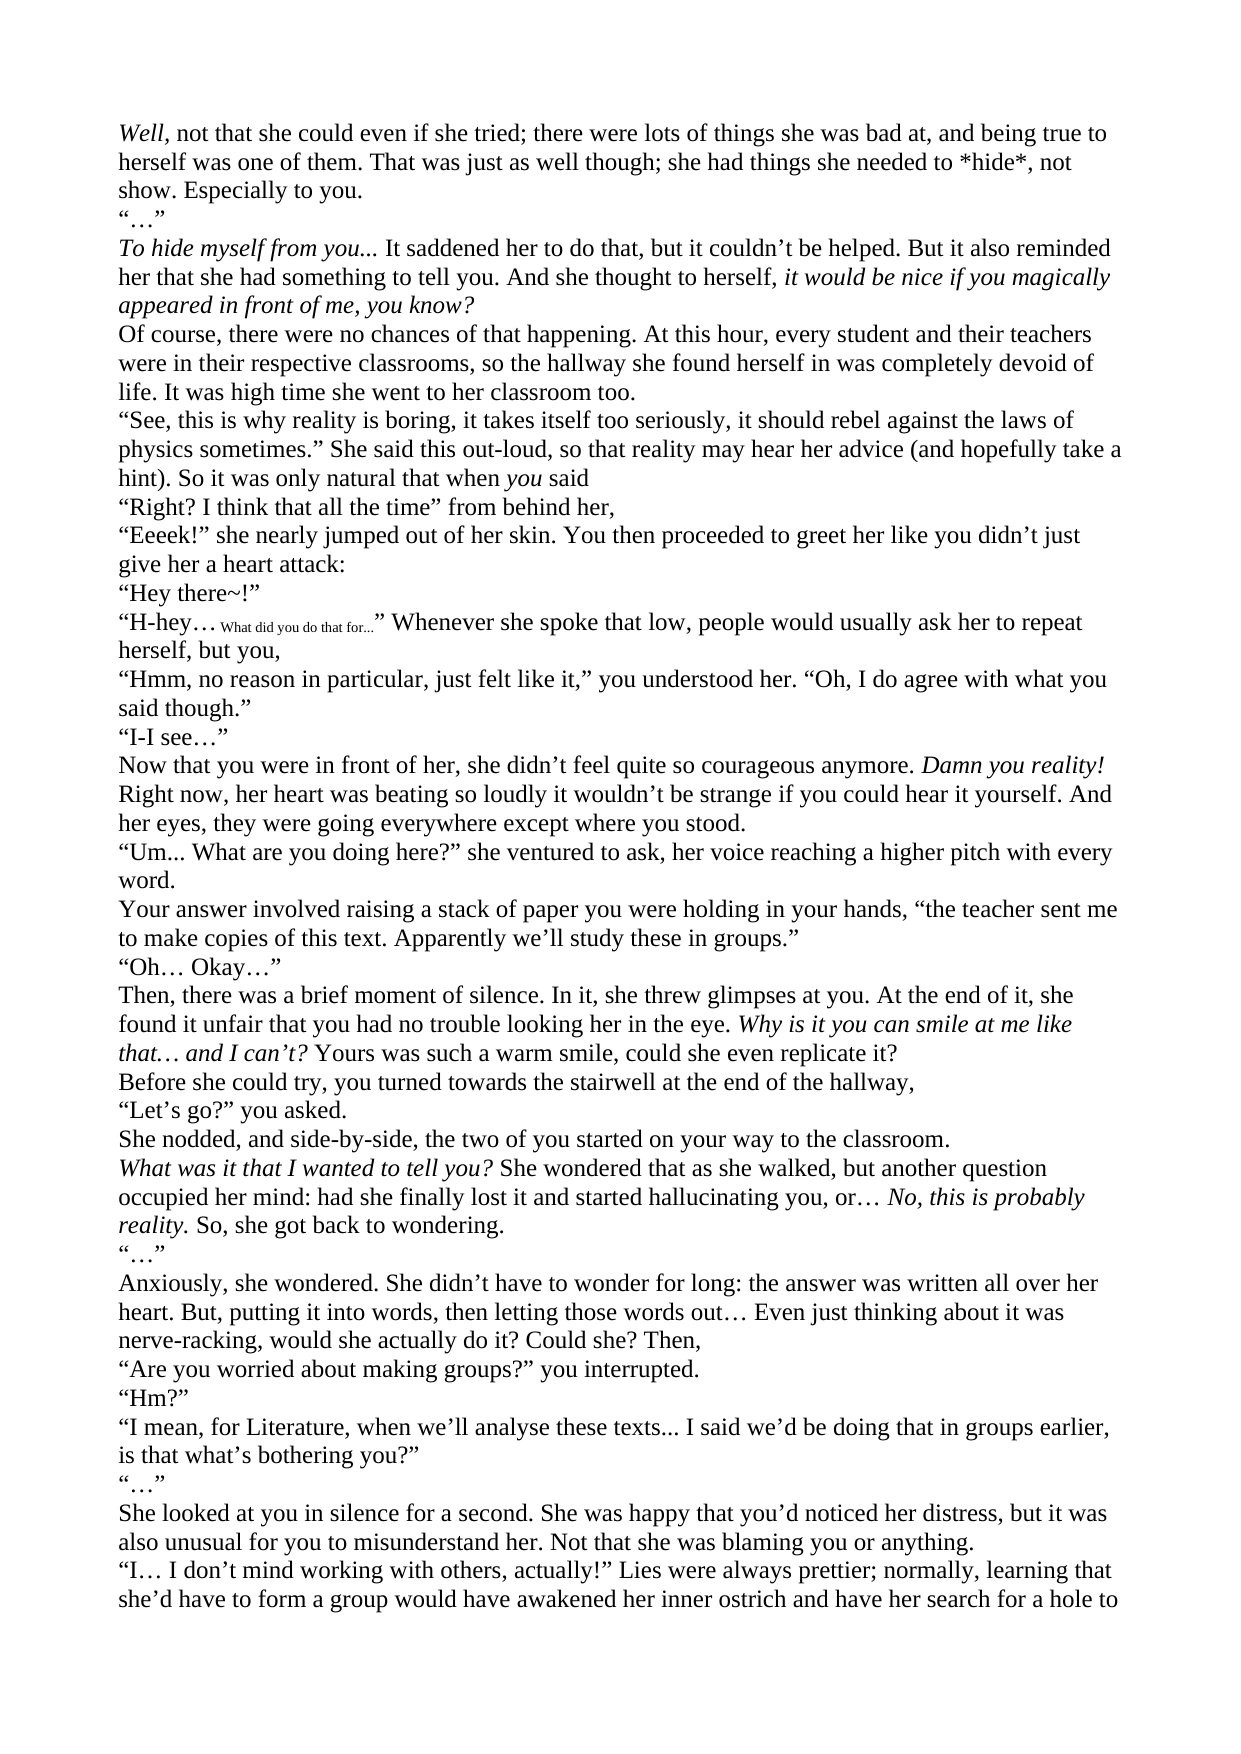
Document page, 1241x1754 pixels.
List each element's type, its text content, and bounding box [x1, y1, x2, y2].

text “Right? I think that all the time” from behind her, [118, 492, 1122, 521]
text “Hm?” [118, 1383, 1122, 1412]
text Your answer involved raising a stack of paper you were holding in your hands, “the teacher sent me to make copies of this text. Apparently we’ll study these in groups.” [118, 894, 1122, 952]
text “…” [118, 1239, 1122, 1268]
text “H-hey… What did you do that for...” Whenever she spoke that low, people would usually ask her to repeat herself, but you, [118, 607, 1122, 664]
text “I-I see…” [118, 722, 1122, 751]
text “Eeeek!” she nearly jumped out of her skin. You then proceeded to greet her like you didn’t just give her a heart attack: [118, 521, 1122, 578]
text Of course, there were no chances of that happening. At this hour, every student and their teachers were in their respective classrooms, so the hallway she found herself in was completely devoid of life. It was high time she went to her classroom too. [118, 319, 1122, 406]
text “Are you worried about making groups?” you interrupted. [118, 1354, 1122, 1383]
text Before she could try, you turned towards the stairwell at the end of the hallway, [118, 1067, 1122, 1096]
text To hide myself from you... It saddened her to do that, but it couldn’t be helped. But it also reminded her that she had something to tell you. And she thought to herself, it would be nice if you magically appeared in front of me, you know? [118, 233, 1122, 319]
text She looked at you in silence for a second. She was happy that you’d noticed her distress, but it was also unusual for you to misunderstand her. Not that she was blaming you or anything. [118, 1498, 1122, 1556]
text Now that you were in front of her, she didn’t feel quite so courageous anymore. Damn you reality! Right now, her heart was beating so loudly it wouldn’t be strange if you could hear it yourself. And her eyes, they were going everywhere except where you stood. [118, 751, 1122, 837]
text She nodded, and side-by-side, the two of you started on your way to the classroom. [118, 1124, 1122, 1153]
text “…” [118, 204, 1122, 233]
text “Hey there~!” [118, 578, 1122, 607]
text “Um... What are you doing here?” she ventured to ask, her voice reaching a higher pitch with every word. [118, 837, 1122, 894]
text Then, there was a brief moment of silence. In it, she threw glimpses at you. At the end of it, she found it unfair that you had no trouble looking her in the eye. Why is it you can smile at me like that… and I can’t? Yours was such a warm smile, could she even replicate it? [118, 981, 1122, 1067]
text What was it that I wanted to tell you? She wondered that as she walked, but another question occupied her mind: had she finally lost it and started hallucinating you, or… No, this is probably reality. So, she got back to wondering. [118, 1153, 1122, 1239]
text Anxiously, she wondered. She didn’t have to wonder for long: the answer was written all over her heart. But, putting it into words, then letting those words out… Even just thinking about it was nerve-racking, would she actually do it? Could she? Then, [118, 1268, 1122, 1354]
text “See, this is why reality is boring, it takes itself too seriously, it should rebel against the laws of physics sometimes.” She said this out-loud, so that reality may hear her advice (and hopefully take a hint). So it was only natural that when you said [118, 406, 1122, 492]
text “Oh… Okay…” [118, 952, 1122, 981]
text “Let’s go?” you asked. [118, 1096, 1122, 1124]
text “I… I don’t mind working with others, actually!” Lies were always prettier; normally, learning that she’d have to form a group would have awakened her inner ostrich and have her search for a hole to [118, 1556, 1122, 1613]
text “I mean, for Literature, when we’ll analyse these texts... I said we’d be doing that in groups earlier, is that what’s bothering you?” [118, 1412, 1122, 1469]
text “…” [118, 1469, 1122, 1498]
text Well, not that she could even if she tried; there were lots of things she was bad at, and being true to herself was one of them. That was just as well though; she had things she needed to *hide*, not show. Especially to you. [118, 118, 1122, 204]
text “Hmm, no reason in particular, just felt like it,” you understood her. “Oh, I do agree with what you said though.” [118, 664, 1122, 722]
